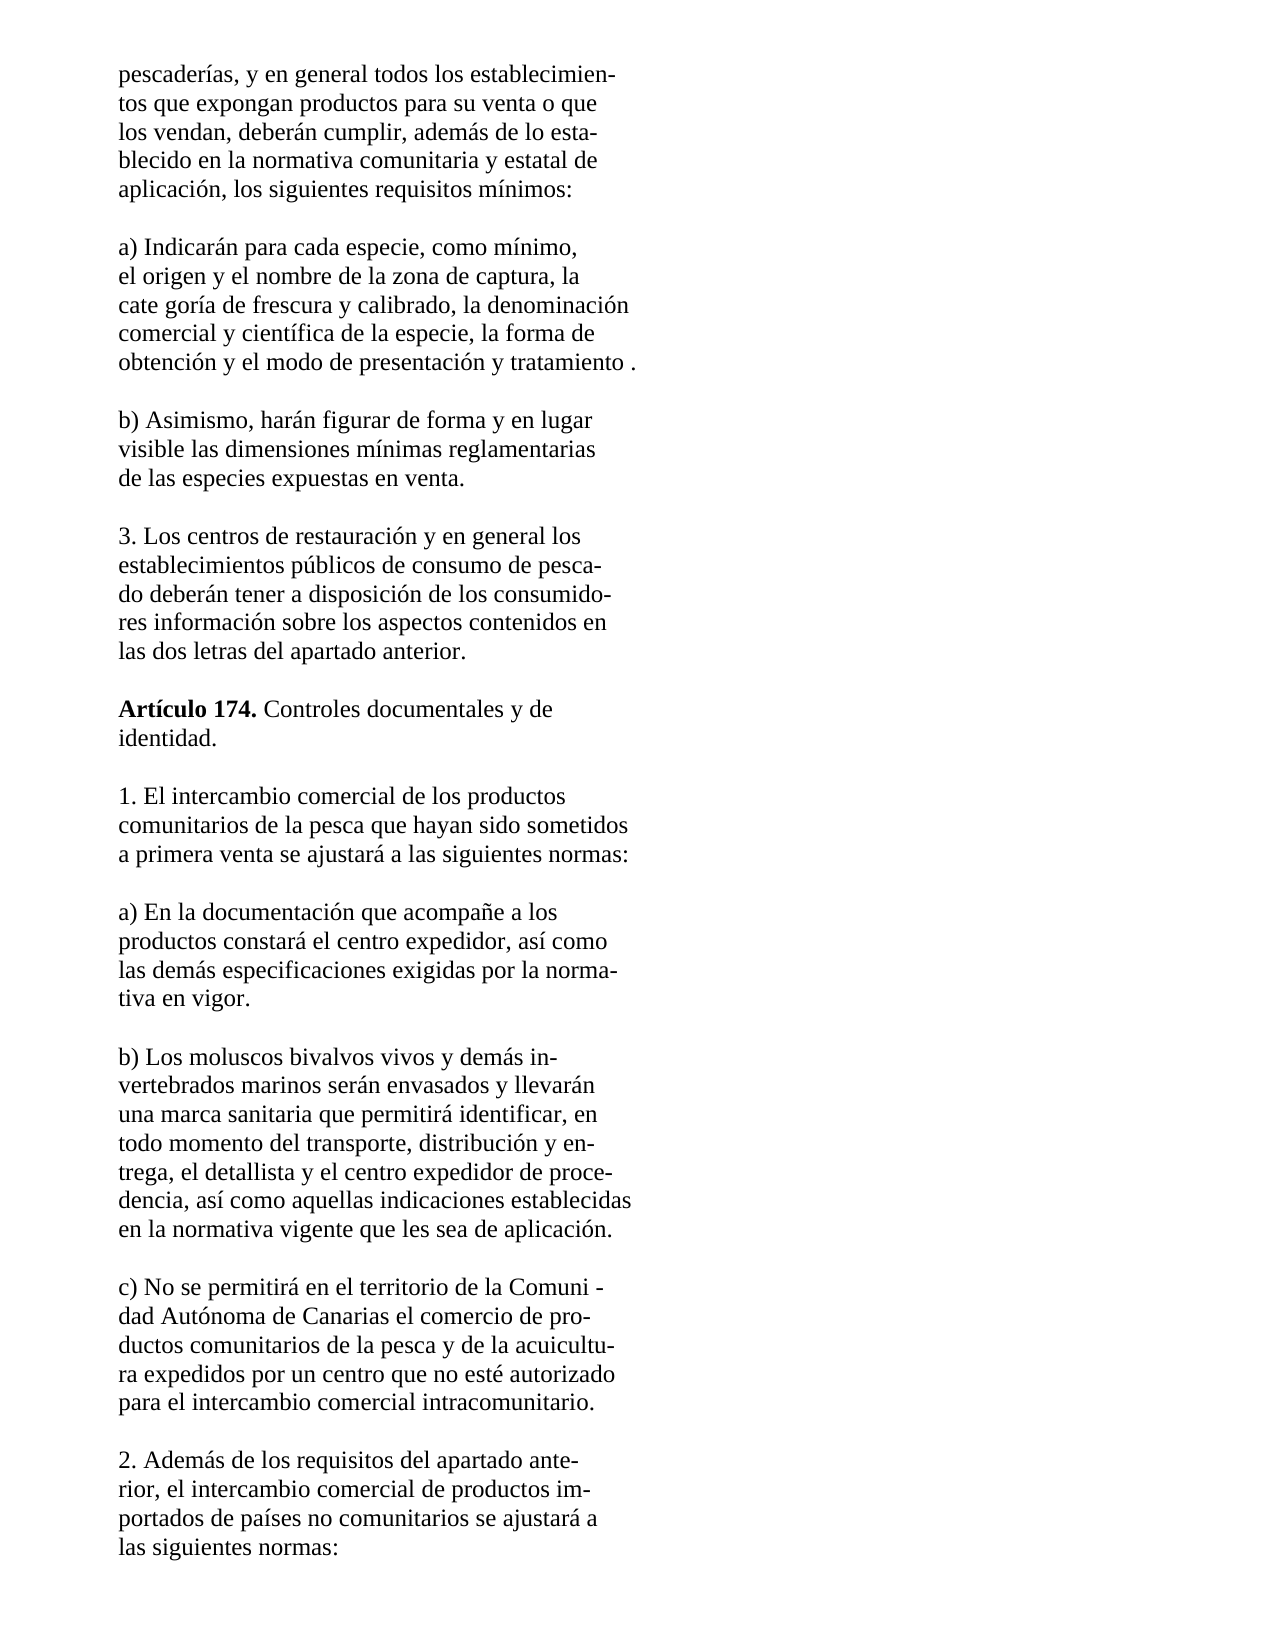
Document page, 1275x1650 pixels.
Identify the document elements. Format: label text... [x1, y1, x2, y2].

text Artículo 174. Controles documentales y de identidad. [118, 694, 1216, 752]
text 3. Los centros de restauración y en general los establecimientos públicos de consumo de pesca- do deberán tener a disposición de los consumido- res información sobre los aspectos contenidos en las dos letras del apartado anterior. [118, 521, 1216, 665]
text a) En la documentación que acompañe a los productos constará el centro expedidor, así como las demás especificaciones exigidas por la norma- tiva en vigor. [118, 897, 1216, 1012]
text 1. El intercambio comercial de los productos comunitarios de la pesca que hayan sido sometidos a primera venta se ajustará a las siguientes normas: [118, 781, 1216, 868]
text c) No se permitirá en el territorio de la Comuni - dad Autónoma de Canarias el comercio de pro- ductos comunitarios de la pesca y de la acuicultu- ra expedidos por un centro que no esté autorizado para el intercambio comercial intracomunitario. [118, 1272, 1216, 1416]
text a) Indicarán para cada especie, como mínimo, el origen y el nombre de la zona de captura, la cate goría de frescura y calibrado, la denominación comercial y científica de la especie, la forma de obtención y el modo de presentación y tratamiento . [118, 232, 1216, 376]
text pescaderías, y en general todos los establecimien- tos que expongan productos para su venta o que los vendan, deberán cumplir, además de lo esta- blecido en la normativa comunitaria y estatal de aplicación, los siguientes requisitos mínimos: [118, 59, 1216, 203]
text 2. Además de los requisitos del apartado ante- rior, el intercambio comercial de productos im- portados de países no comunitarios se ajustará a las siguientes normas: [118, 1446, 1216, 1561]
text b) Los moluscos bivalvos vivos y demás in- vertebrados marinos serán envasados y llevarán una marca sanitaria que permitirá identificar, en todo momento del transporte, distribución y en- trega, el detallista y el centro expedidor de proce- dencia, así como aquellas indicaciones establecidas en la normativa vigente que les sea de aplicación. [118, 1042, 1216, 1243]
text b) Asimismo, harán figurar de forma y en lugar visible las dimensiones mínimas reglamentarias de las especies expuestas en venta. [118, 406, 1216, 492]
